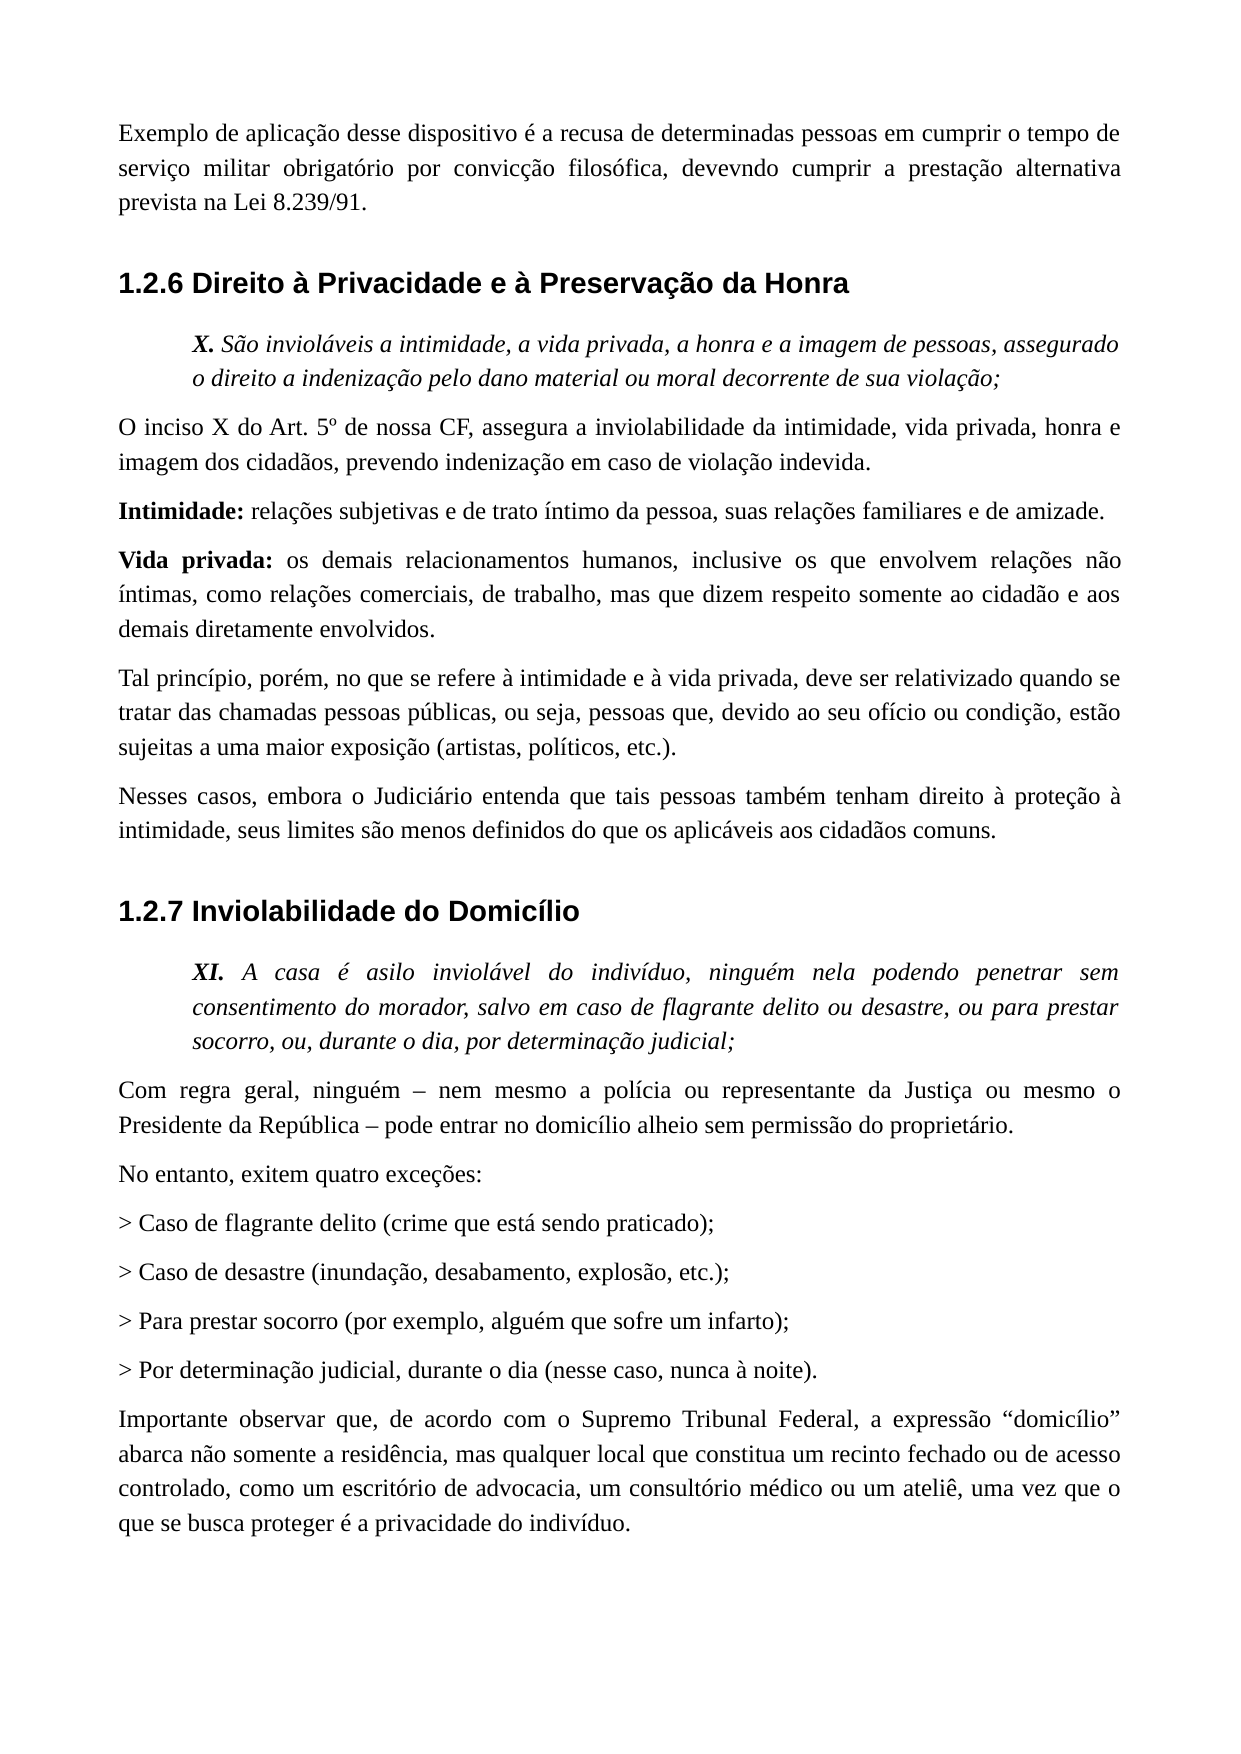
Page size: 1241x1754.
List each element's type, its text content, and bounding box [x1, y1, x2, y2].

subtitle 1.2.6 Direito à Privacidade e à Preservação da Honra [118, 266, 1122, 299]
text Tal princípio, porém, no que se refere à intimidade e à vida privada, deve ser relativizado quando se tratar das chamadas pessoas públicas, ou seja, pessoas que, devido ao seu ofício ou condição, estão sujeitas a uma maior exposição (artistas, políticos, etc.). [118, 663, 1122, 761]
text No entanto, exitem quatro exceções: [118, 1159, 1122, 1188]
text > Caso de desastre (inundação, desabamento, explosão, etc.); [118, 1257, 1122, 1286]
text Com regra geral, ninguém – nem mesmo a polícia ou representante da Justiça ou mesmo o Presidente da República – pode entrar no domicílio alheio sem permissão do proprietário. [118, 1075, 1122, 1138]
text X. São invioláveis a intimidade, a vida privada, a honra e a imagem de pessoas, assegurado o direito a indenização pelo dano material ou moral decorrente de sua violação; [192, 329, 1122, 392]
text O inciso X do Art. 5º de nossa CF, assegura a inviolabilidade da intimidade, vida privada, honra e imagem dos cidadãos, prevendo indenização em caso de violação indevida. [118, 412, 1122, 476]
text Exemplo de aplicação desse dispositivo é a recusa de determinadas pessoas em cumprir o tempo de serviço militar obrigatório por convicção filosófica, devevndo cumprir a prestação alternativa prevista na Lei 8.239/91. [118, 118, 1122, 216]
text Vida privada: os demais relacionamentos humanos, inclusive os que envolvem relações não íntimas, como relações comerciais, de trabalho, mas que dizem respeito somente ao cidadão e aos demais diretamente envolvidos. [118, 545, 1122, 643]
text > Para prestar socorro (por exemplo, alguém que sofre um infarto); [118, 1306, 1122, 1335]
text > Caso de flagrante delito (crime que está sendo praticado); [118, 1208, 1122, 1237]
subtitle 1.2.7 Inviolabilidade do Domicílio [118, 894, 1122, 928]
text XI. A casa é asilo inviolável do indivíduo, ninguém nela podendo penetrar sem consentimento do morador, salvo em caso de flagrante delito ou desastre, ou para prestar socorro, ou, durante o dia, por determinação judicial; [192, 957, 1122, 1055]
text Importante observar que, de acordo com o Supremo Tribunal Federal, a expressão “domicílio” abarca não somente a residência, mas qualquer local que constitua um recinto fechado ou de acesso controlado, como um escritório de advocacia, um consultório médico ou um ateliê, uma vez que o que se busca proteger é a privacidade do indivíduo. [118, 1404, 1122, 1536]
text Nesses casos, embora o Judiciário entenda que tais pessoas também tenham direito à proteção à intimidade, seus limites são menos definidos do que os aplicáveis aos cidadãos comuns. [118, 781, 1122, 844]
text Intimidade: relações subjetivas e de trato íntimo da pessoa, suas relações familiares e de amizade. [118, 496, 1122, 525]
text > Por determinação judicial, durante o dia (nesse caso, nunca à noite). [118, 1355, 1122, 1384]
